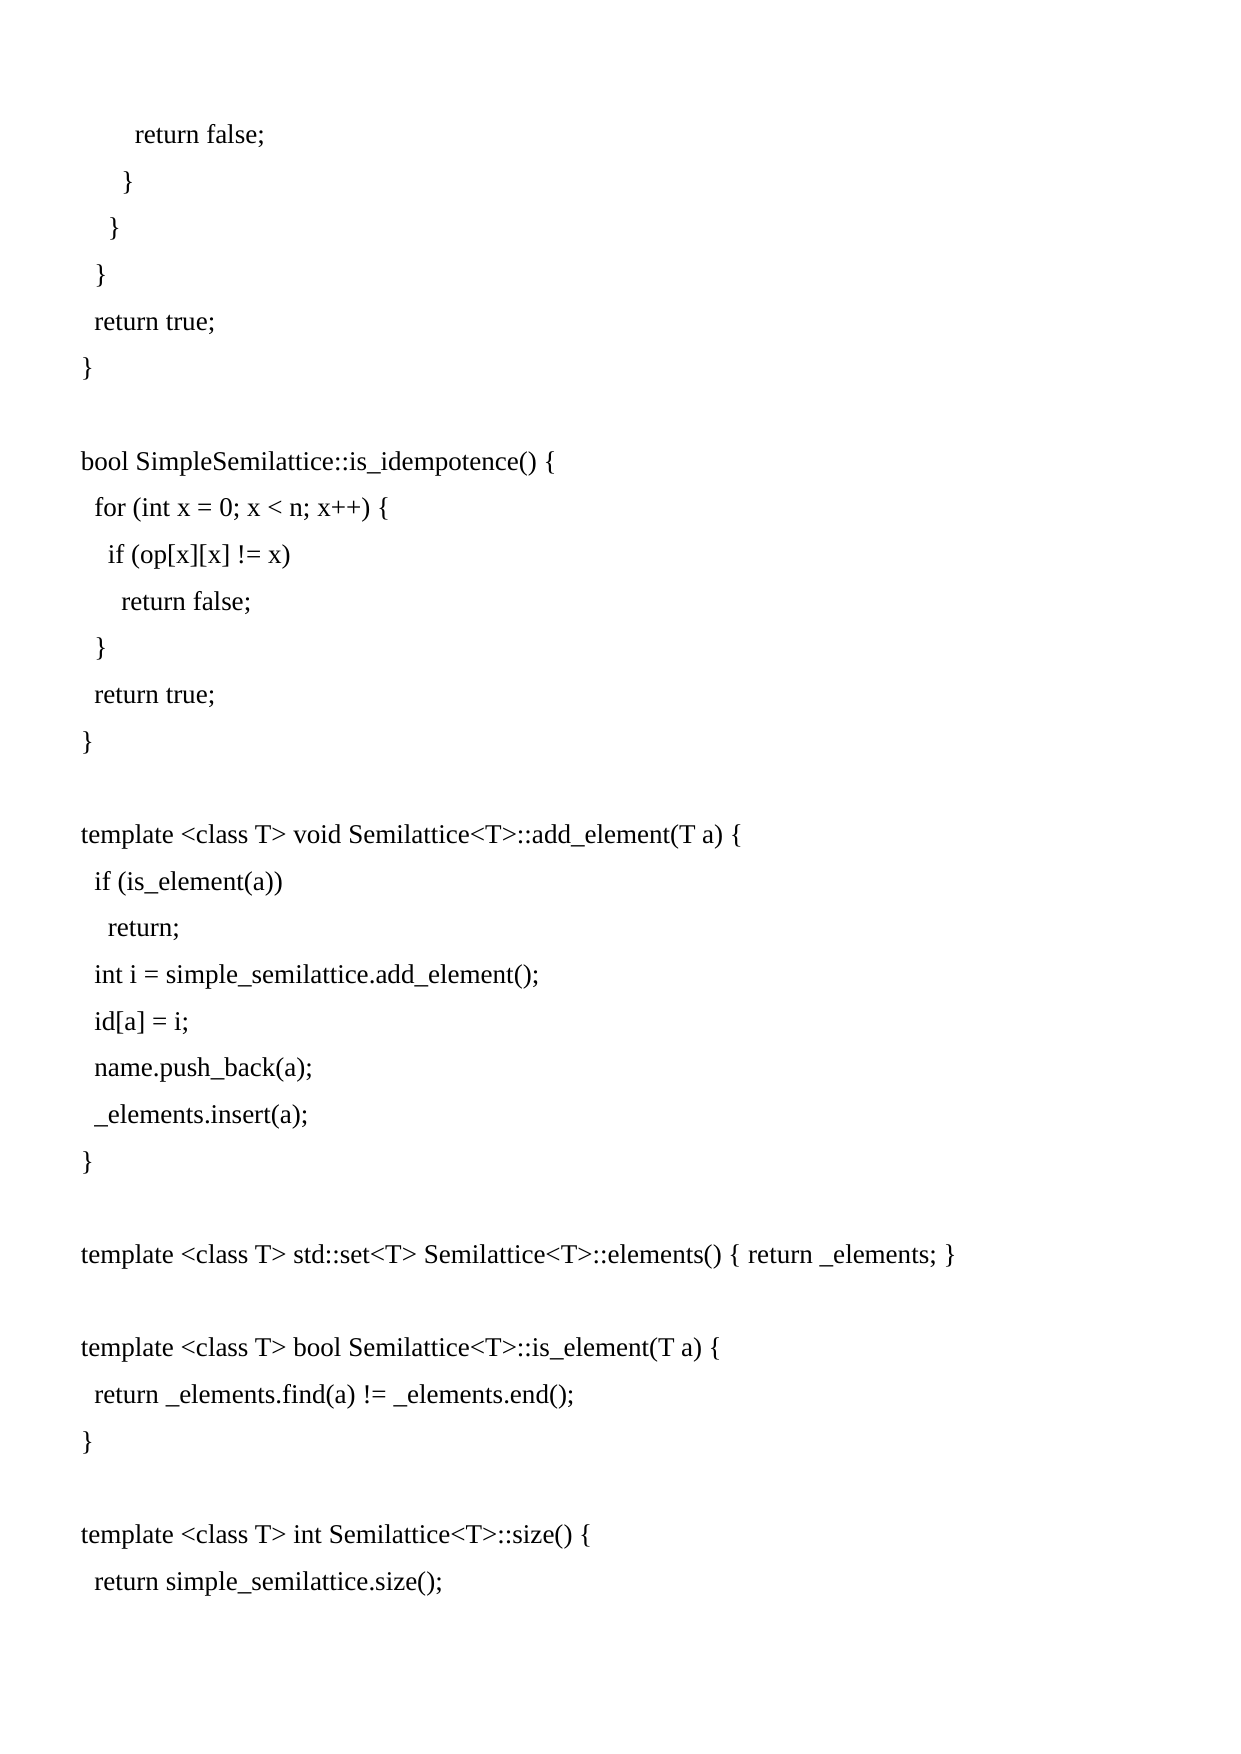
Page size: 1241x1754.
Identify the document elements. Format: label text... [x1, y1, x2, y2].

list } [81, 165, 1122, 196]
list if (is_element(a)) [81, 865, 1122, 896]
list return false; [81, 118, 1122, 149]
list _elements.insert(a); [81, 1098, 1122, 1129]
list } [81, 725, 1122, 756]
list } [81, 351, 1122, 383]
list return true; [81, 305, 1122, 336]
list } [81, 1145, 1122, 1176]
list if (op[x][x] != x) [81, 538, 1122, 569]
list } [81, 258, 1122, 289]
list template <class T> void Semilattice<T>::add_element(T a) { [81, 818, 1122, 849]
list return false; [81, 585, 1122, 616]
list return true; [81, 678, 1122, 709]
list template <class T> int Semilattice<T>::size() { [81, 1518, 1122, 1549]
list } [81, 631, 1122, 663]
list int i = simple_semilattice.add_element(); [81, 958, 1122, 989]
list template <class T> bool Semilattice<T>::is_element(T a) { [81, 1331, 1122, 1363]
list return; [81, 911, 1122, 943]
list return simple_semilattice.size(); [81, 1565, 1122, 1596]
list name.push_back(a); [81, 1051, 1122, 1083]
list } [81, 211, 1122, 243]
list } [81, 1425, 1122, 1456]
list id[a] = i; [81, 1005, 1122, 1036]
list return _elements.find(a) != _elements.end(); [81, 1378, 1122, 1409]
list template <class T> std::set<T> Semilattice<T>::elements() { return _elements; } [81, 1238, 1122, 1269]
list bool SimpleSemilattice::is_idempotence() { [81, 445, 1122, 476]
list for (int x = 0; x < n; x++) { [81, 491, 1122, 523]
